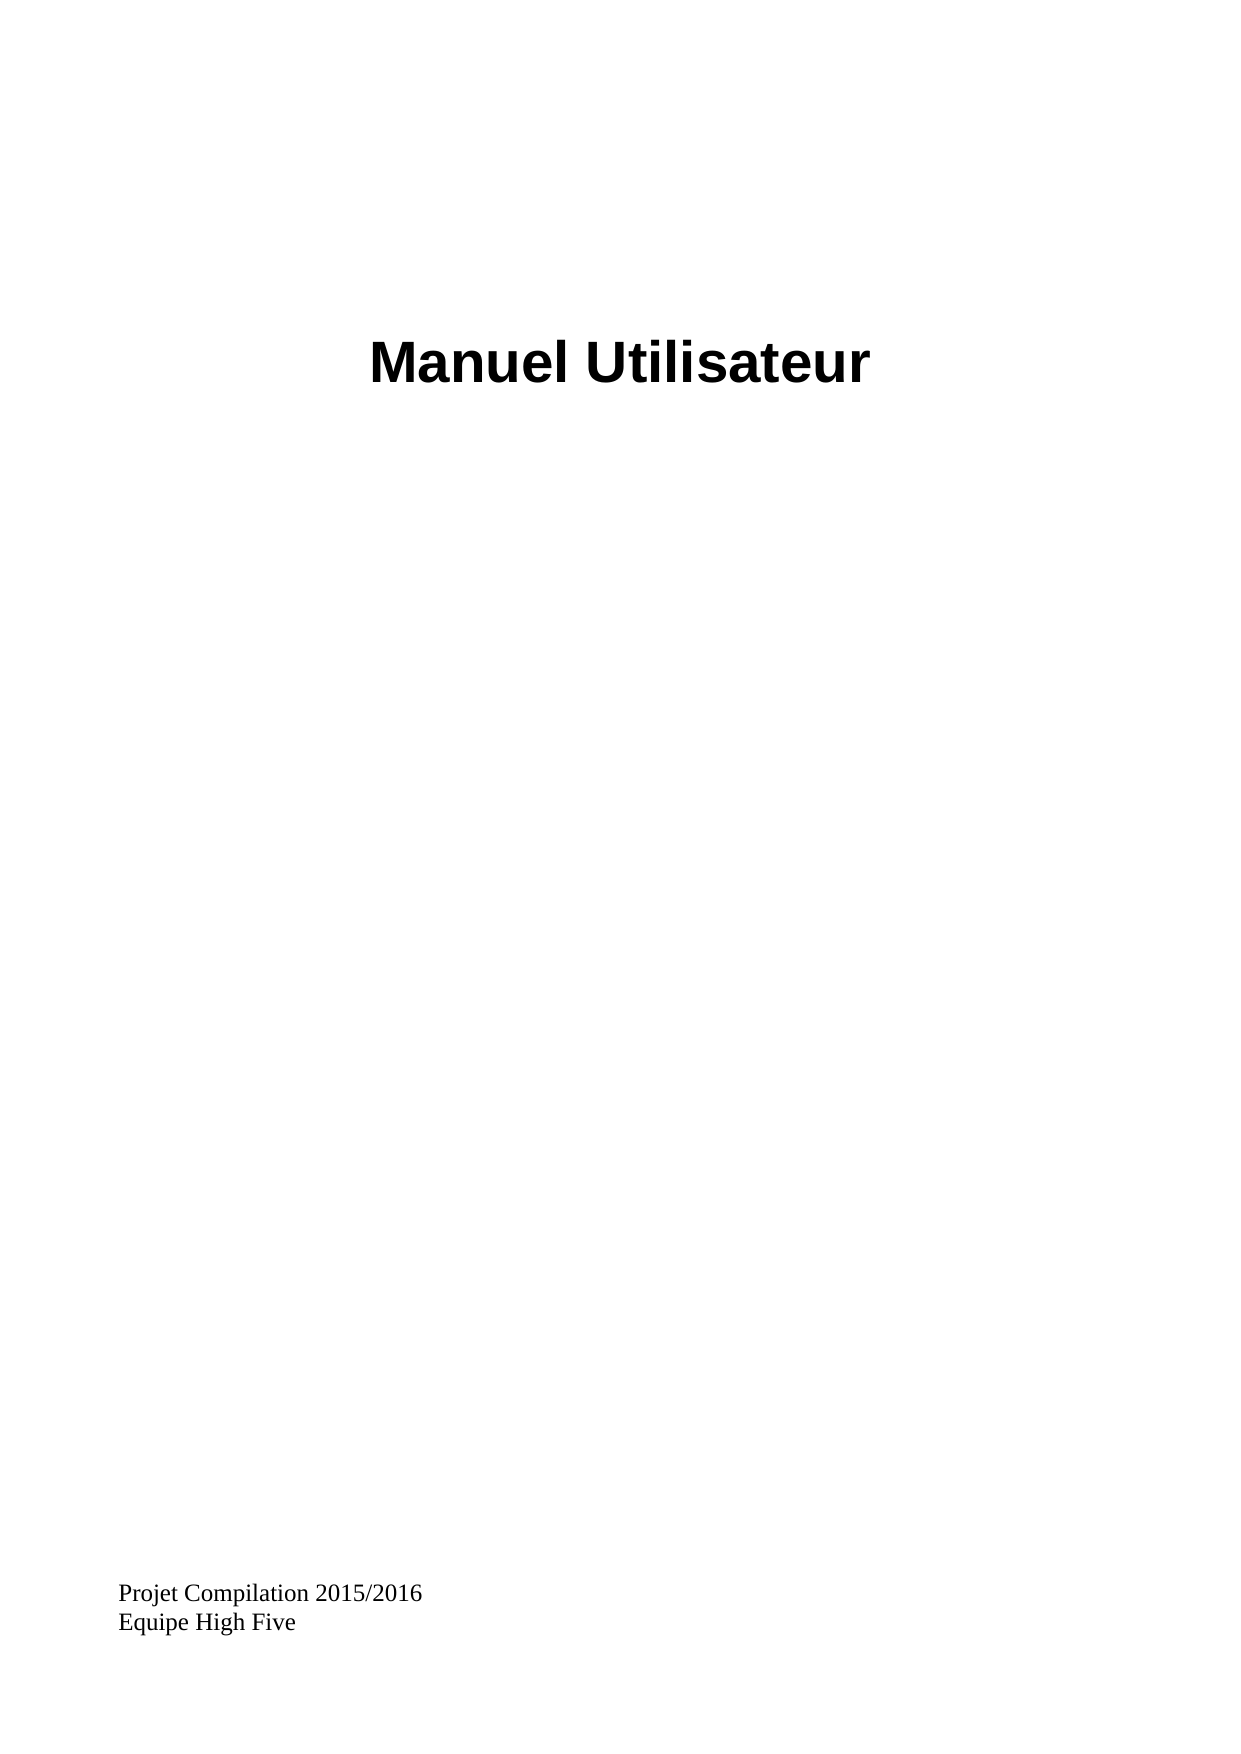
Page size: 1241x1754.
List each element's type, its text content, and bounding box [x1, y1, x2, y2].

title Manuel Utilisateur [118, 327, 1122, 394]
